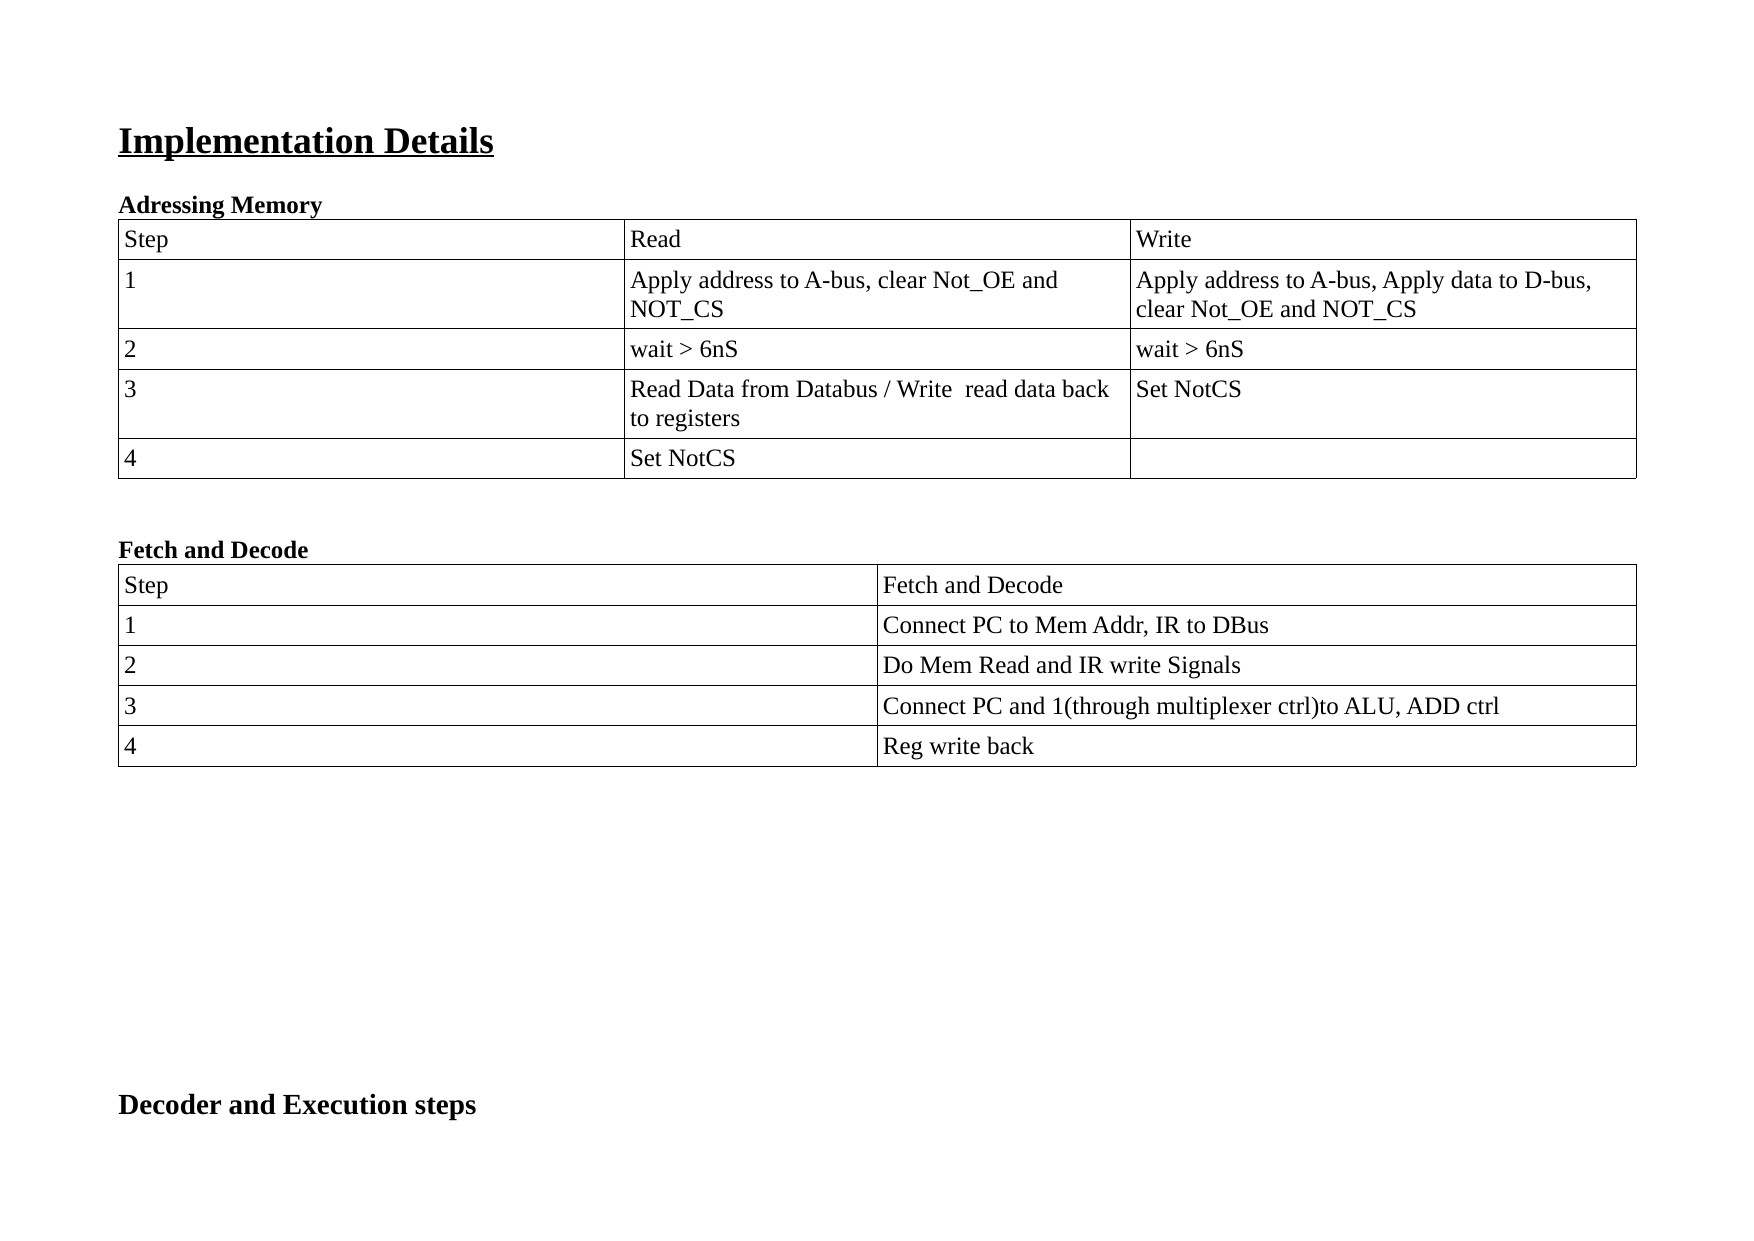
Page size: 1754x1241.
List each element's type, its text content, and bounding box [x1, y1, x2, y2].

table_cell 4 [119, 726, 877, 766]
table_cell 2 [119, 329, 624, 368]
table_cell Apply address to A-bus, Apply data to D-bus, clear Not_OE and NOT_CS [1131, 260, 1636, 328]
table_cell Set NotCS [625, 439, 1130, 478]
table_cell 1 [119, 260, 624, 328]
table_cell Read Data from Databus / Write read data back to registers [625, 370, 1130, 437]
table_cell wait > 6nS [625, 329, 1130, 368]
table_header Write [1131, 220, 1636, 259]
table_cell Reg write back [878, 726, 1636, 766]
table_cell 3 [119, 686, 877, 725]
table_cell [1131, 439, 1636, 478]
table_cell wait > 6nS [1131, 329, 1636, 368]
table_cell Set NotCS [1131, 370, 1636, 437]
table_cell 2 [119, 646, 877, 685]
text Implementation Details [118, 118, 1636, 161]
table_cell 4 [119, 439, 624, 478]
table_cell 1 [119, 606, 877, 645]
table_cell Connect PC and 1(through multiplexer ctrl)to ALU, ADD ctrl [878, 686, 1636, 725]
table_header Fetch and Decode [878, 565, 1636, 604]
table_cell Apply address to A-bus, clear Not_OE and NOT_CS [625, 260, 1130, 328]
table_cell 3 [119, 370, 624, 437]
table_header Step [119, 565, 877, 604]
table_header Step [119, 220, 624, 259]
text Fetch and Decode [118, 535, 1636, 564]
table_cell Do Mem Read and IR write Signals [878, 646, 1636, 685]
text Adressing Memory [118, 190, 1636, 219]
table_header Read [625, 220, 1130, 259]
table_cell Connect PC to Mem Addr, IR to DBus [878, 606, 1636, 645]
text Decoder and Execution steps [118, 1087, 1636, 1120]
